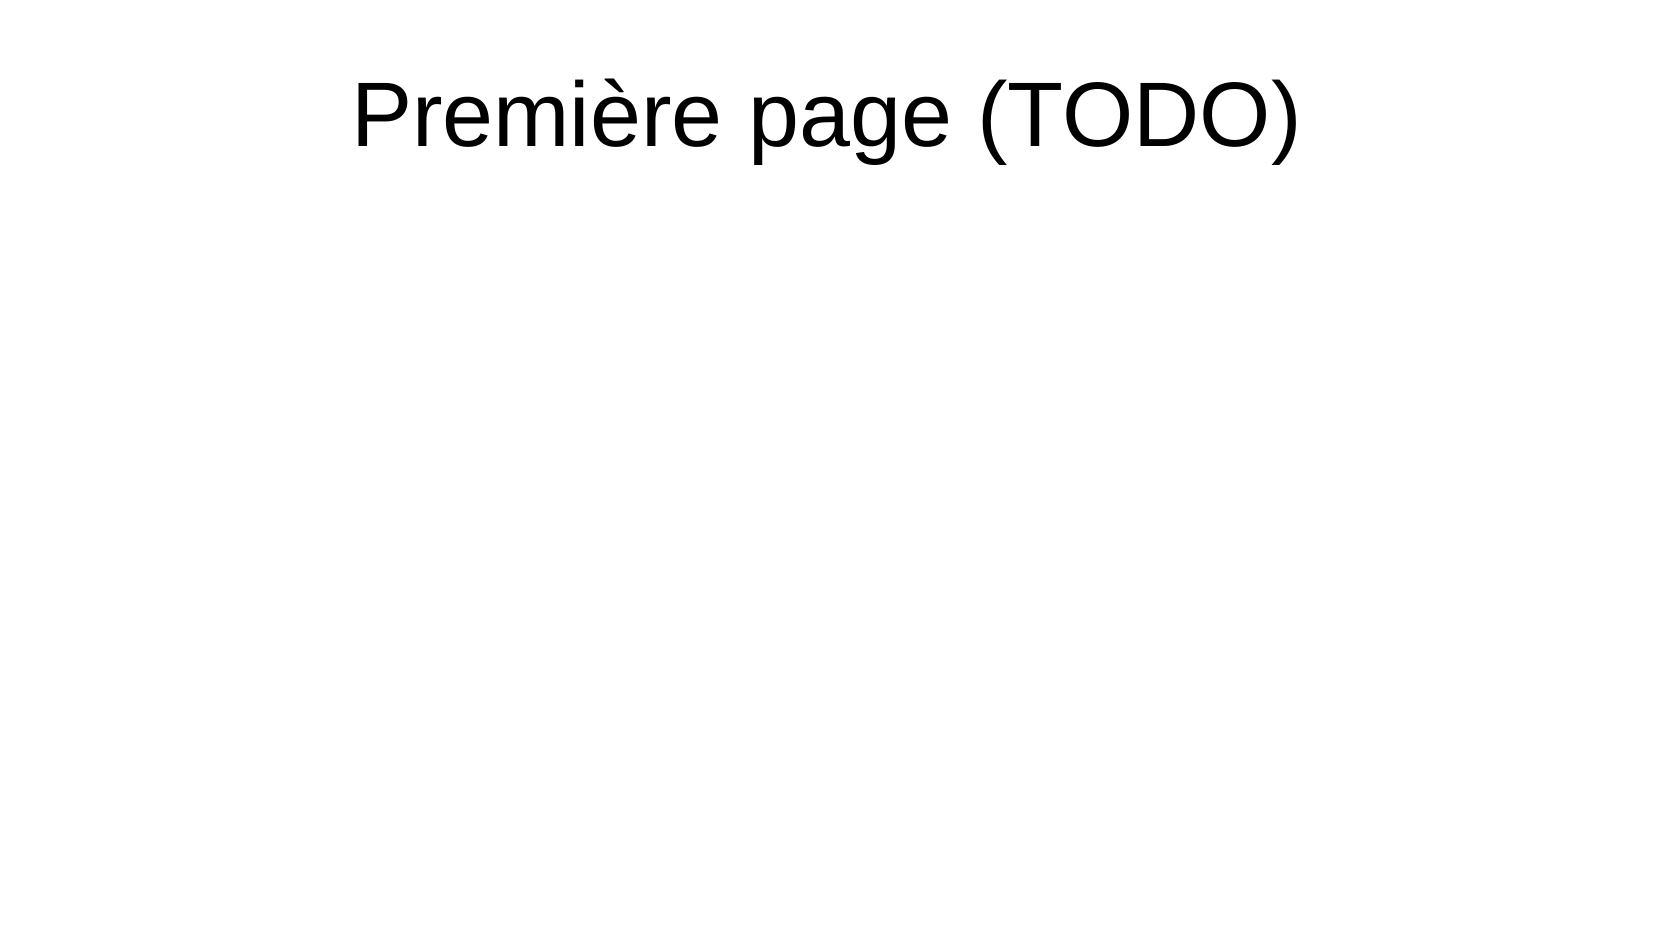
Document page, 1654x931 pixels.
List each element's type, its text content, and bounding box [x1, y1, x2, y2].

title Première page (TODO) [82, 37, 1571, 193]
